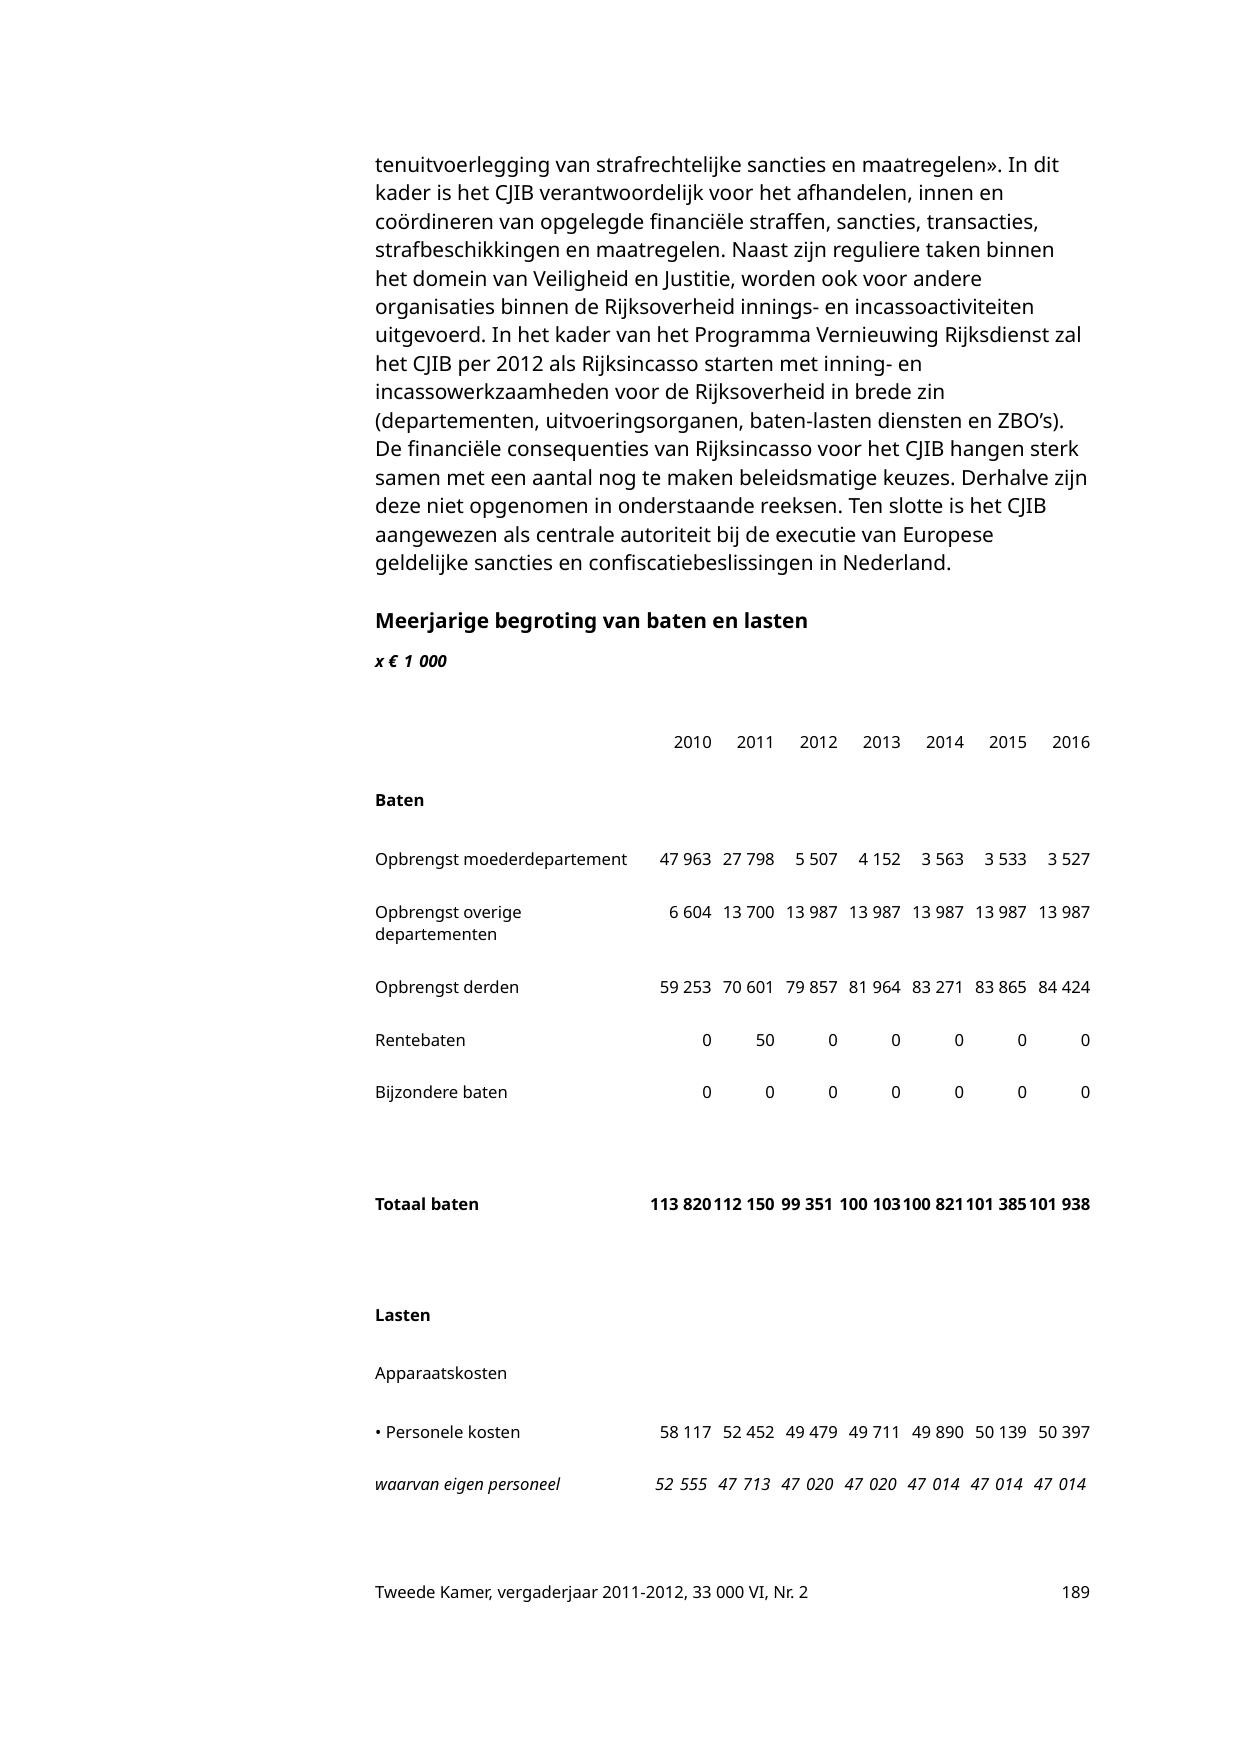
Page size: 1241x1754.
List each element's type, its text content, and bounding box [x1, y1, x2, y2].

text x € 1 000 [375, 650, 1090, 673]
table_cell 83 865 [964, 976, 1027, 1028]
table_cell [775, 1303, 838, 1362]
table_header 2012 [775, 731, 838, 789]
table_cell [375, 1245, 648, 1303]
table_cell 0 [1027, 1028, 1090, 1081]
table_cell 101 938 [1027, 1192, 1090, 1245]
table_cell 3 527 [1027, 848, 1090, 900]
table_cell [964, 1303, 1027, 1362]
table_cell Opbrengst derden [375, 976, 648, 1028]
table_cell [838, 1245, 901, 1303]
table_cell [901, 1245, 964, 1303]
table_cell 113 820 [648, 1192, 711, 1245]
table_cell 0 [1027, 1081, 1090, 1134]
table_cell 47 014 [1027, 1473, 1090, 1526]
table_cell 47 014 [901, 1473, 964, 1526]
table_cell Apparaatskosten [375, 1362, 648, 1420]
table_cell [838, 1362, 901, 1420]
table_header [375, 731, 648, 789]
table_cell 100 103 [838, 1192, 901, 1245]
table_cell [964, 1245, 1027, 1303]
table_cell 3 533 [964, 848, 1027, 900]
table_cell 49 711 [838, 1420, 901, 1473]
text tenuitvoerlegging van strafrechtelijke sancties en maatregelen». In dit kader is het CJIB verantwoordelijk voor het afhandelen, innen en coördineren van opgelegde financiële straffen, sancties, transacties, strafbeschikkingen en maatregelen. Naast zijn reguliere taken binnen het domein van Veiligheid en Justitie, worden ook voor andere organisaties binnen de Rijksoverheid innings- en incassoactiviteiten uitgevoerd. In het kader van het Programma Vernieuwing Rijksdienst zal het CJIB per 2012 als Rijksincasso starten met inning- en incassowerkzaamheden voor de Rijksoverheid in brede zin (departementen, uitvoeringsorganen, baten-lasten diensten en ZBO’s). De financiële consequenties van Rijksincasso voor het CJIB hangen sterk samen met een aantal nog te maken beleidsmatige keuzes. Derhalve zijn deze niet opgenomen in onderstaande reeksen. Ten slotte is het CJIB aangewezen als centrale autoriteit bij de executie van Europese geldelijke sancties en confiscatiebeslissingen in Nederland. [375, 150, 1090, 577]
table_cell 47 020 [775, 1473, 838, 1526]
table_cell 0 [648, 1028, 711, 1081]
table_cell 0 [964, 1028, 1027, 1081]
table_cell [711, 1303, 774, 1362]
table_cell 112 150 [711, 1192, 774, 1245]
table_cell [901, 1134, 964, 1192]
table_cell [964, 789, 1027, 847]
table_cell 84 424 [1027, 976, 1090, 1028]
table_cell 0 [775, 1081, 838, 1134]
table_cell [775, 789, 838, 847]
table_cell waarvan eigen personeel [375, 1473, 648, 1526]
table_cell [901, 1362, 964, 1420]
table_cell 47 713 [711, 1473, 774, 1526]
table_cell 83 271 [901, 976, 964, 1028]
table_cell 0 [838, 1028, 901, 1081]
table_cell [964, 1134, 1027, 1192]
table_header 2015 [964, 731, 1027, 789]
table_cell 58 117 [648, 1420, 711, 1473]
table_cell [648, 789, 711, 847]
table_cell [1027, 1303, 1090, 1362]
table_header 2013 [838, 731, 901, 789]
table_cell 4 152 [838, 848, 901, 900]
table_cell Opbrengst moederdepartement [375, 848, 648, 900]
table_cell 0 [711, 1081, 774, 1134]
text Meerjarige begroting van baten en lasten [375, 607, 1090, 635]
table_cell 0 [901, 1028, 964, 1081]
table_cell 47 020 [838, 1473, 901, 1526]
table_cell 0 [775, 1028, 838, 1081]
table_cell [1027, 1362, 1090, 1420]
table_cell Totaal baten [375, 1192, 648, 1245]
table_cell [964, 1362, 1027, 1420]
table_cell 3 563 [901, 848, 964, 900]
table_cell Bijzondere baten [375, 1081, 648, 1134]
table_header 2010 [648, 731, 711, 789]
table_cell Baten [375, 789, 648, 847]
table_cell 0 [964, 1081, 1027, 1134]
table_cell [901, 1303, 964, 1362]
table_cell 50 397 [1027, 1420, 1090, 1473]
table_cell [838, 789, 901, 847]
table_cell [711, 1362, 774, 1420]
table_cell 0 [838, 1081, 901, 1134]
table_header 2016 [1027, 731, 1090, 789]
table_cell 59 253 [648, 976, 711, 1028]
table_cell 52 555 [648, 1473, 711, 1526]
table_cell [375, 1134, 648, 1192]
table_cell [1027, 789, 1090, 847]
table_cell 79 857 [775, 976, 838, 1028]
table_cell [711, 1134, 774, 1192]
table_cell 50 139 [964, 1420, 1027, 1473]
table_cell [775, 1245, 838, 1303]
table_cell 13 700 [711, 900, 774, 976]
table_cell 70 601 [711, 976, 774, 1028]
table_cell 100 821 [901, 1192, 964, 1245]
table_cell [901, 789, 964, 847]
table_cell Rentebaten [375, 1028, 648, 1081]
table_cell 13 987 [775, 900, 838, 976]
table_cell 101 385 [964, 1192, 1027, 1245]
table_cell 81 964 [838, 976, 901, 1028]
table_cell 13 987 [838, 900, 901, 976]
table_cell 5 507 [775, 848, 838, 900]
table_cell 0 [901, 1081, 964, 1134]
table_cell [648, 1303, 711, 1362]
table_cell [775, 1362, 838, 1420]
table_cell 0 [648, 1081, 711, 1134]
table_cell [775, 1134, 838, 1192]
table_cell [648, 1245, 711, 1303]
table_cell 13 987 [1027, 900, 1090, 976]
table_cell 49 479 [775, 1420, 838, 1473]
table_cell Lasten [375, 1303, 648, 1362]
table_cell • Personele kosten [375, 1420, 648, 1473]
table_cell [711, 789, 774, 847]
table_cell 47 963 [648, 848, 711, 900]
table_cell 47 014 [964, 1473, 1027, 1526]
table_cell [711, 1245, 774, 1303]
table_header 2011 [711, 731, 774, 789]
table_cell [648, 1362, 711, 1420]
table_cell [838, 1134, 901, 1192]
table_cell 99 351 [775, 1192, 838, 1245]
table_cell 6 604 [648, 900, 711, 976]
table_cell 50 [711, 1028, 774, 1081]
table_cell [1027, 1134, 1090, 1192]
table_cell 13 987 [964, 900, 1027, 976]
table_cell 13 987 [901, 900, 964, 976]
table_cell [648, 1134, 711, 1192]
table_cell Opbrengst overige departementen [375, 900, 648, 976]
table_header 2014 [901, 731, 964, 789]
table_cell [1027, 1245, 1090, 1303]
table_cell [838, 1303, 901, 1362]
table_cell 49 890 [901, 1420, 964, 1473]
table_cell 27 798 [711, 848, 774, 900]
table_cell 52 452 [711, 1420, 774, 1473]
